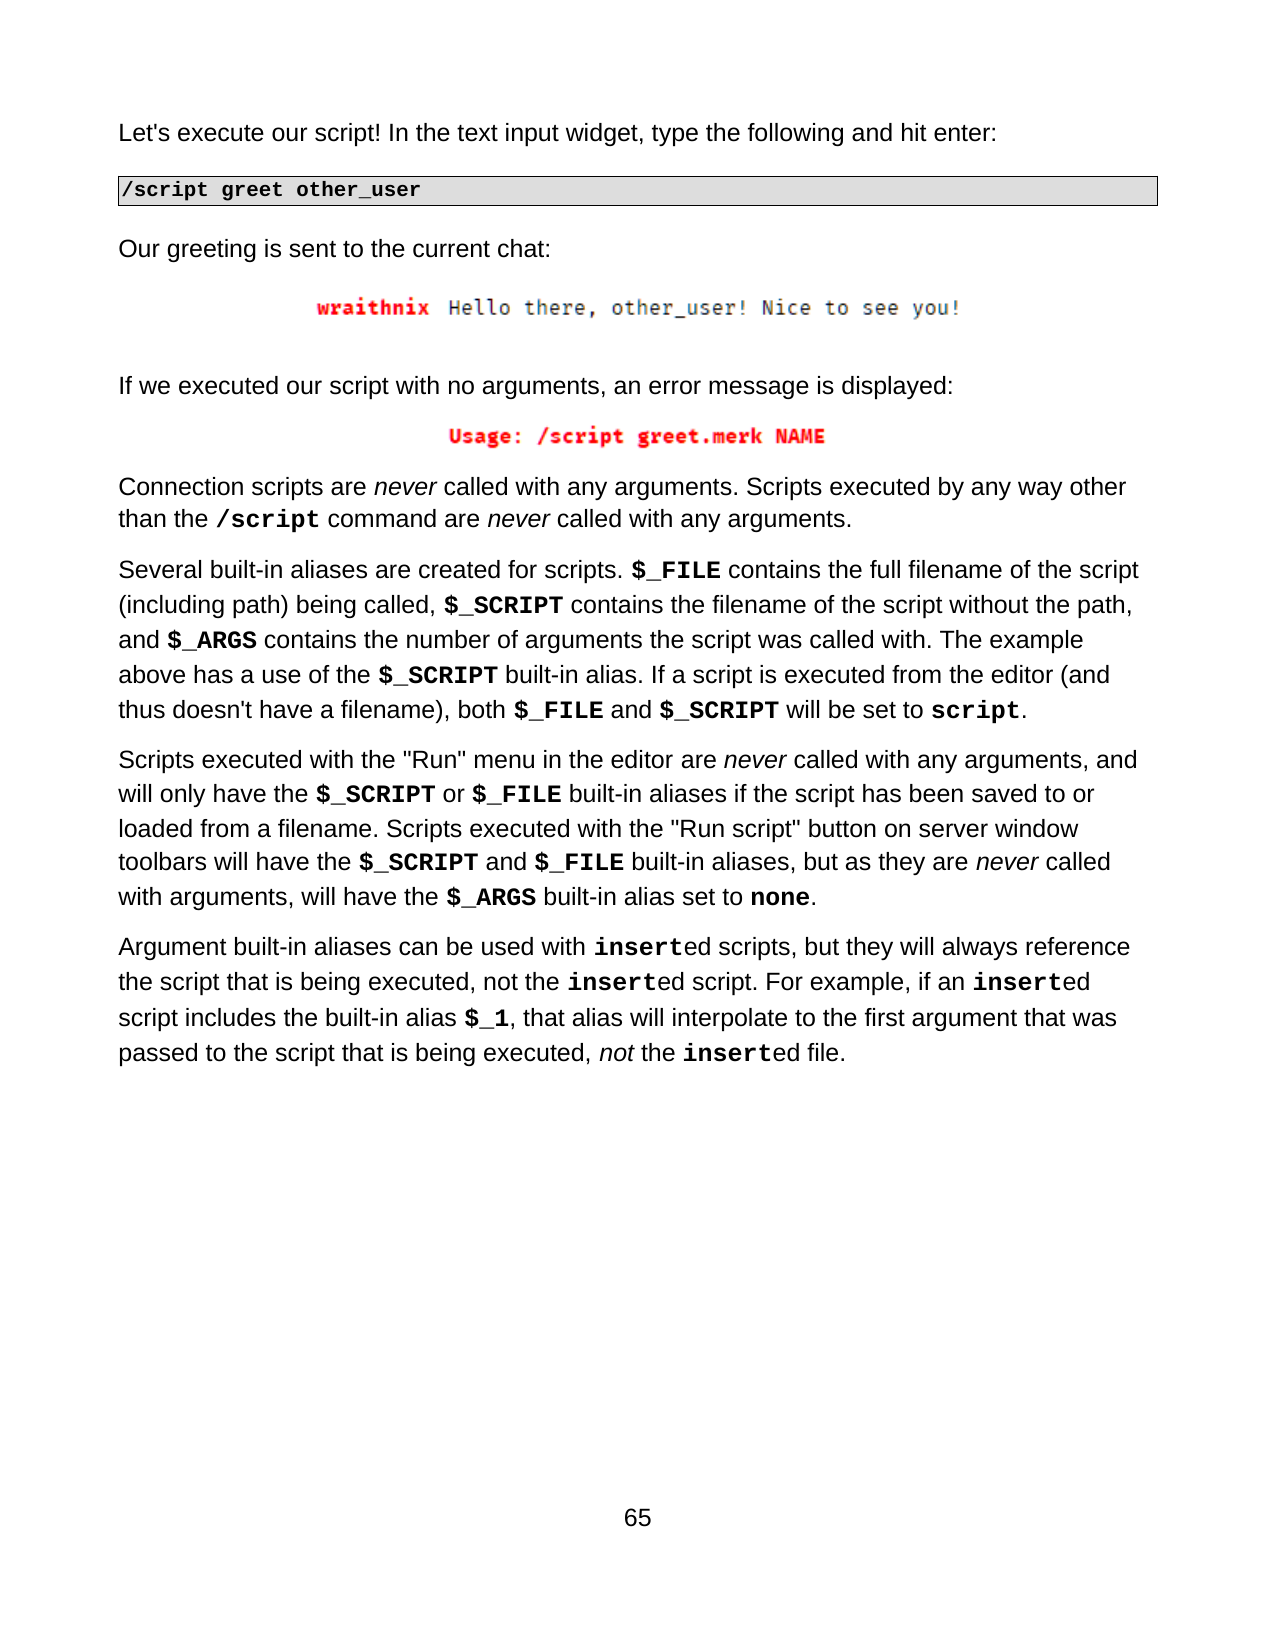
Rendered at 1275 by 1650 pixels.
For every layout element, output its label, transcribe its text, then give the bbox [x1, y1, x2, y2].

text Scripts executed with the "Run" menu in the editor are never called with any arguments, and will only have the $_SCRIPT or $_FILE built-in aliases if the script has been saved to or loaded from a filename. Scripts executed with the "Run script" button on server window toolbars will have the $_SCRIPT and $_FILE built-in aliases, but as they are never called with arguments, will have the $_ARGS built-in alias set to none. [118, 746, 1157, 913]
picture [443, 418, 832, 453]
text Our greeting is sent to the current chat: [118, 234, 1157, 263]
text Argument built-in aliases can be used with inserted scripts, but they will always reference the script that is being executed, not the inserted script. For example, if an inserted script includes the built-in alias $_1, that alias will interpolate to the first argument that was passed to the script that is being executed, not the inserted file. [118, 932, 1157, 1069]
text Let's execute our script! In the text input widget, type the following and hit enter: [118, 118, 1157, 147]
text If we executed our script with no arguments, an error message is displayed: [118, 371, 1157, 399]
text Several built-in aliases are created for scripts. $_FILE contains the full filename of the script (including path) being called, $_SCRIPT contains the filename of the script without the path, and $_ARGS contains the number of arguments the script was called with. The example above has a use of the $_SCRIPT built-in alias. If a script is executed from the editor (and thus doesn't have a filename), both $_FILE and $_SCRIPT will be set to script. [118, 554, 1157, 726]
picture [311, 291, 964, 323]
table_header /script greet other_user [119, 177, 1157, 205]
text Connection scripts are never called with any arguments. Scripts executed by any way other than the /script command are never called with any arguments. [118, 471, 1157, 535]
